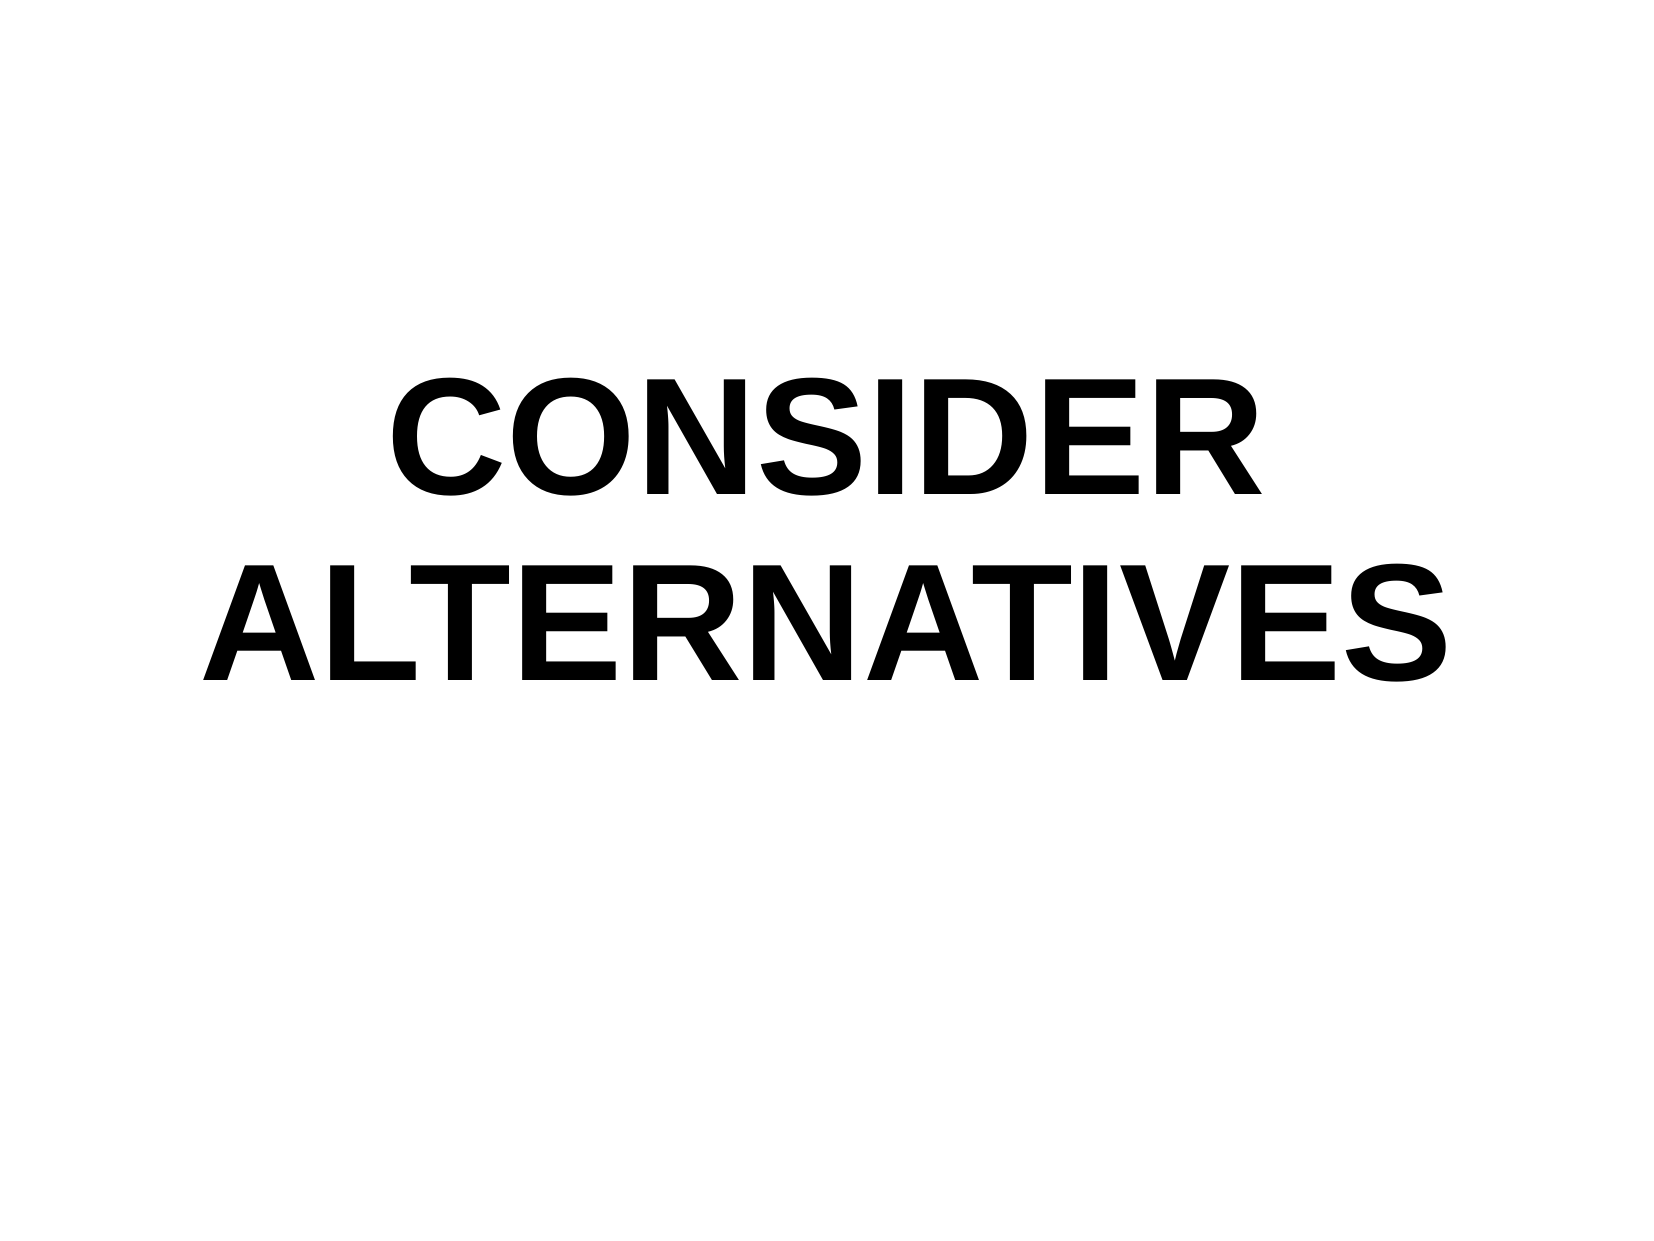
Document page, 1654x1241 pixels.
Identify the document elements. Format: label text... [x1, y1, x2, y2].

subtitle CONSIDER ALTERNATIVES [82, 49, 1571, 1010]
